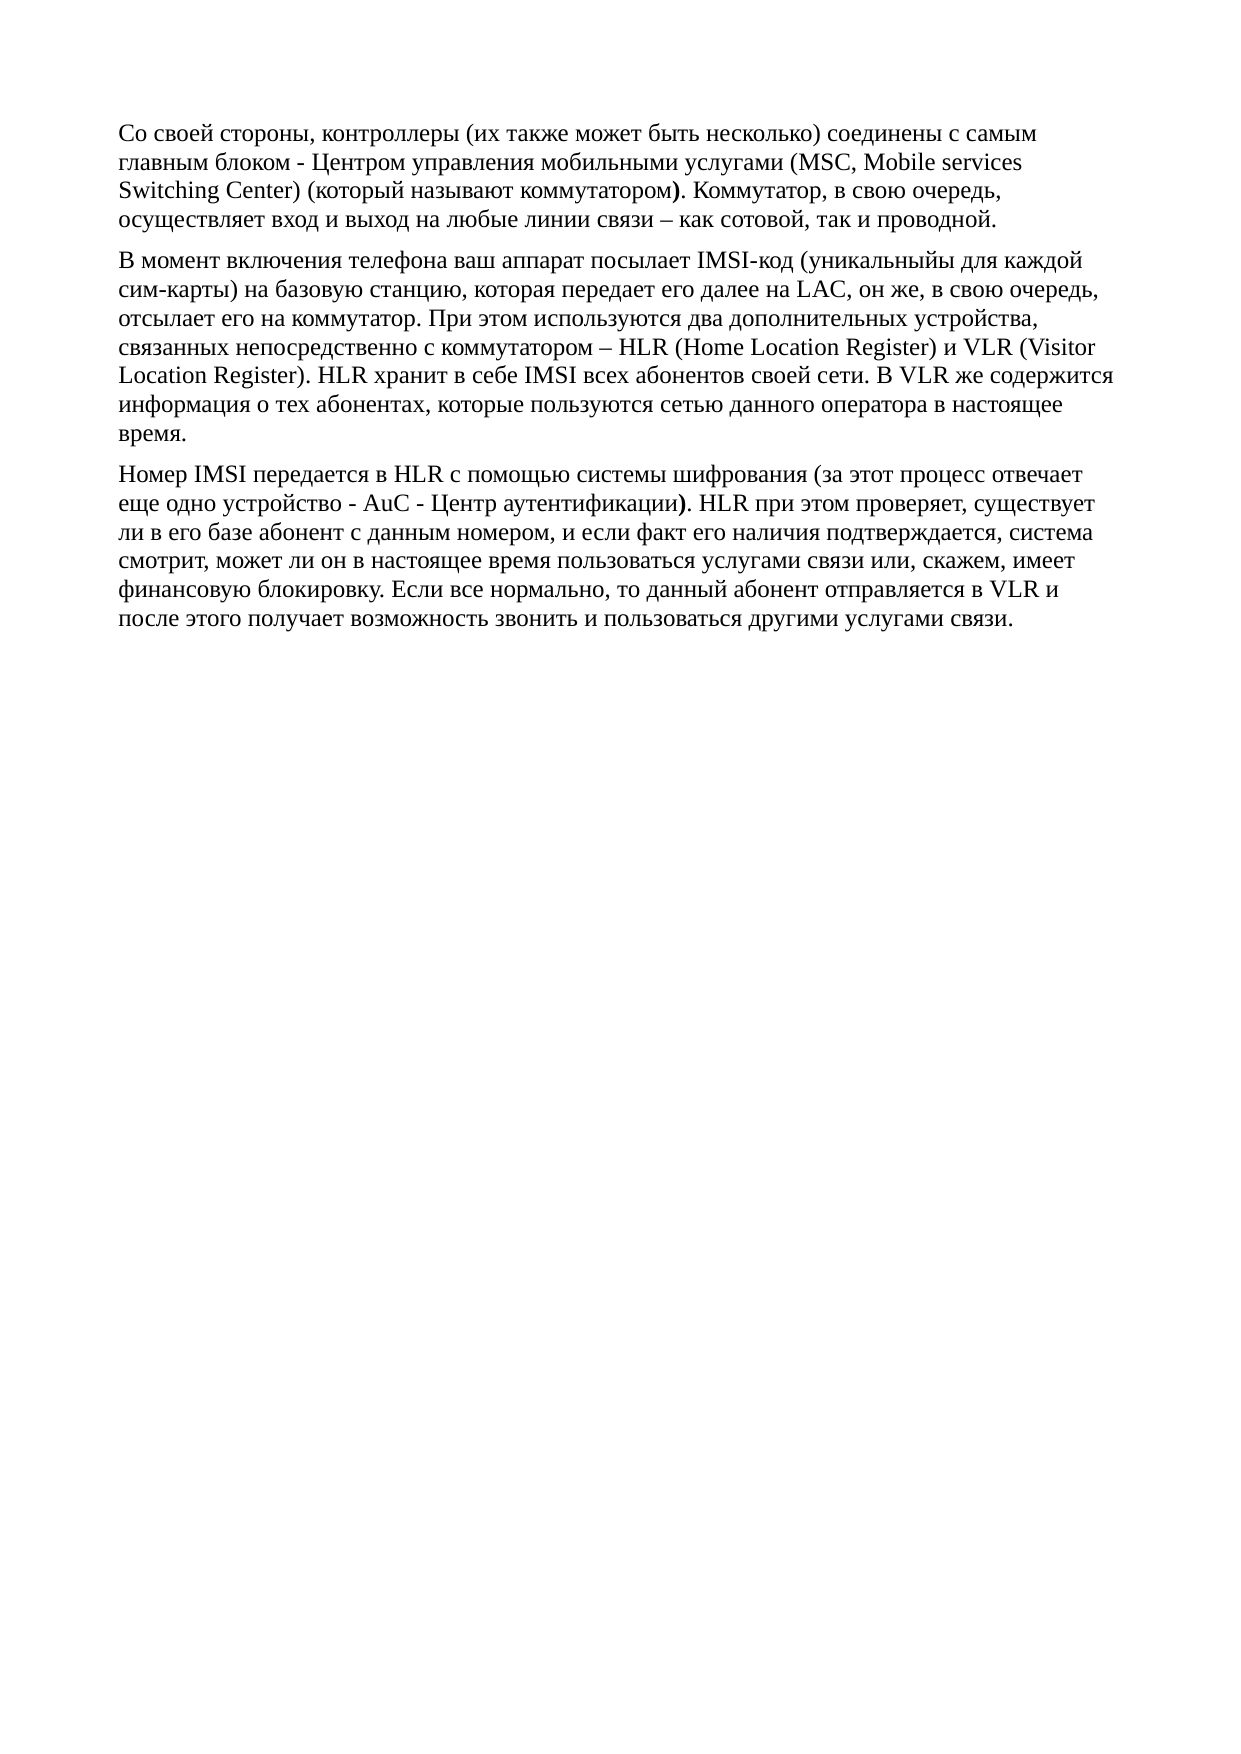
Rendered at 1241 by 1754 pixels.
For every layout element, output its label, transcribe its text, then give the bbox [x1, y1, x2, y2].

text Со своей стороны, контроллеры (их также может быть несколько) соединены с самым главным блоком - Центром управления мобильными услугами (MSC, Mobile services Switching Center) (который называют коммутатором). Коммутатор, в свою очередь, осуществляет вход и выход на любые линии связи – как сотовой, так и проводной. [118, 118, 1122, 233]
text Номер IMSI передается в HLR с помощью системы шифрования (за этот процесс отвечает еще одно устройство - AuC - Центр аутентификации). HLR при этом проверяет, существует ли в его базе абонент с данным номером, и если факт его наличия подтверждается, система смотрит, может ли он в настоящее время пользоваться услугами связи или, скажем, имеет финансовую блокировку. Если все нормально, то данный абонент отправляется в VLR и после этого получает возможность звонить и пользоваться другими услугами связи. [118, 459, 1122, 632]
text В момент включения телефона ваш аппарат посылает IMSI-код (уникальныйы для каждой сим-карты) на базовую станцию, которая передает его далее на LAC, он же, в свою очередь, отсылает его на коммутатор. При этом используются два дополнительных устройства, связанных непосредственно с коммутатором – HLR (Home Location Register) и VLR (Visitor Location Register). HLR хранит в себе IMSI всех абонентов своей сети. В VLR же содержится информация о тех абонентах, которые пользуются сетью данного оператора в настоящее время. [118, 246, 1122, 447]
